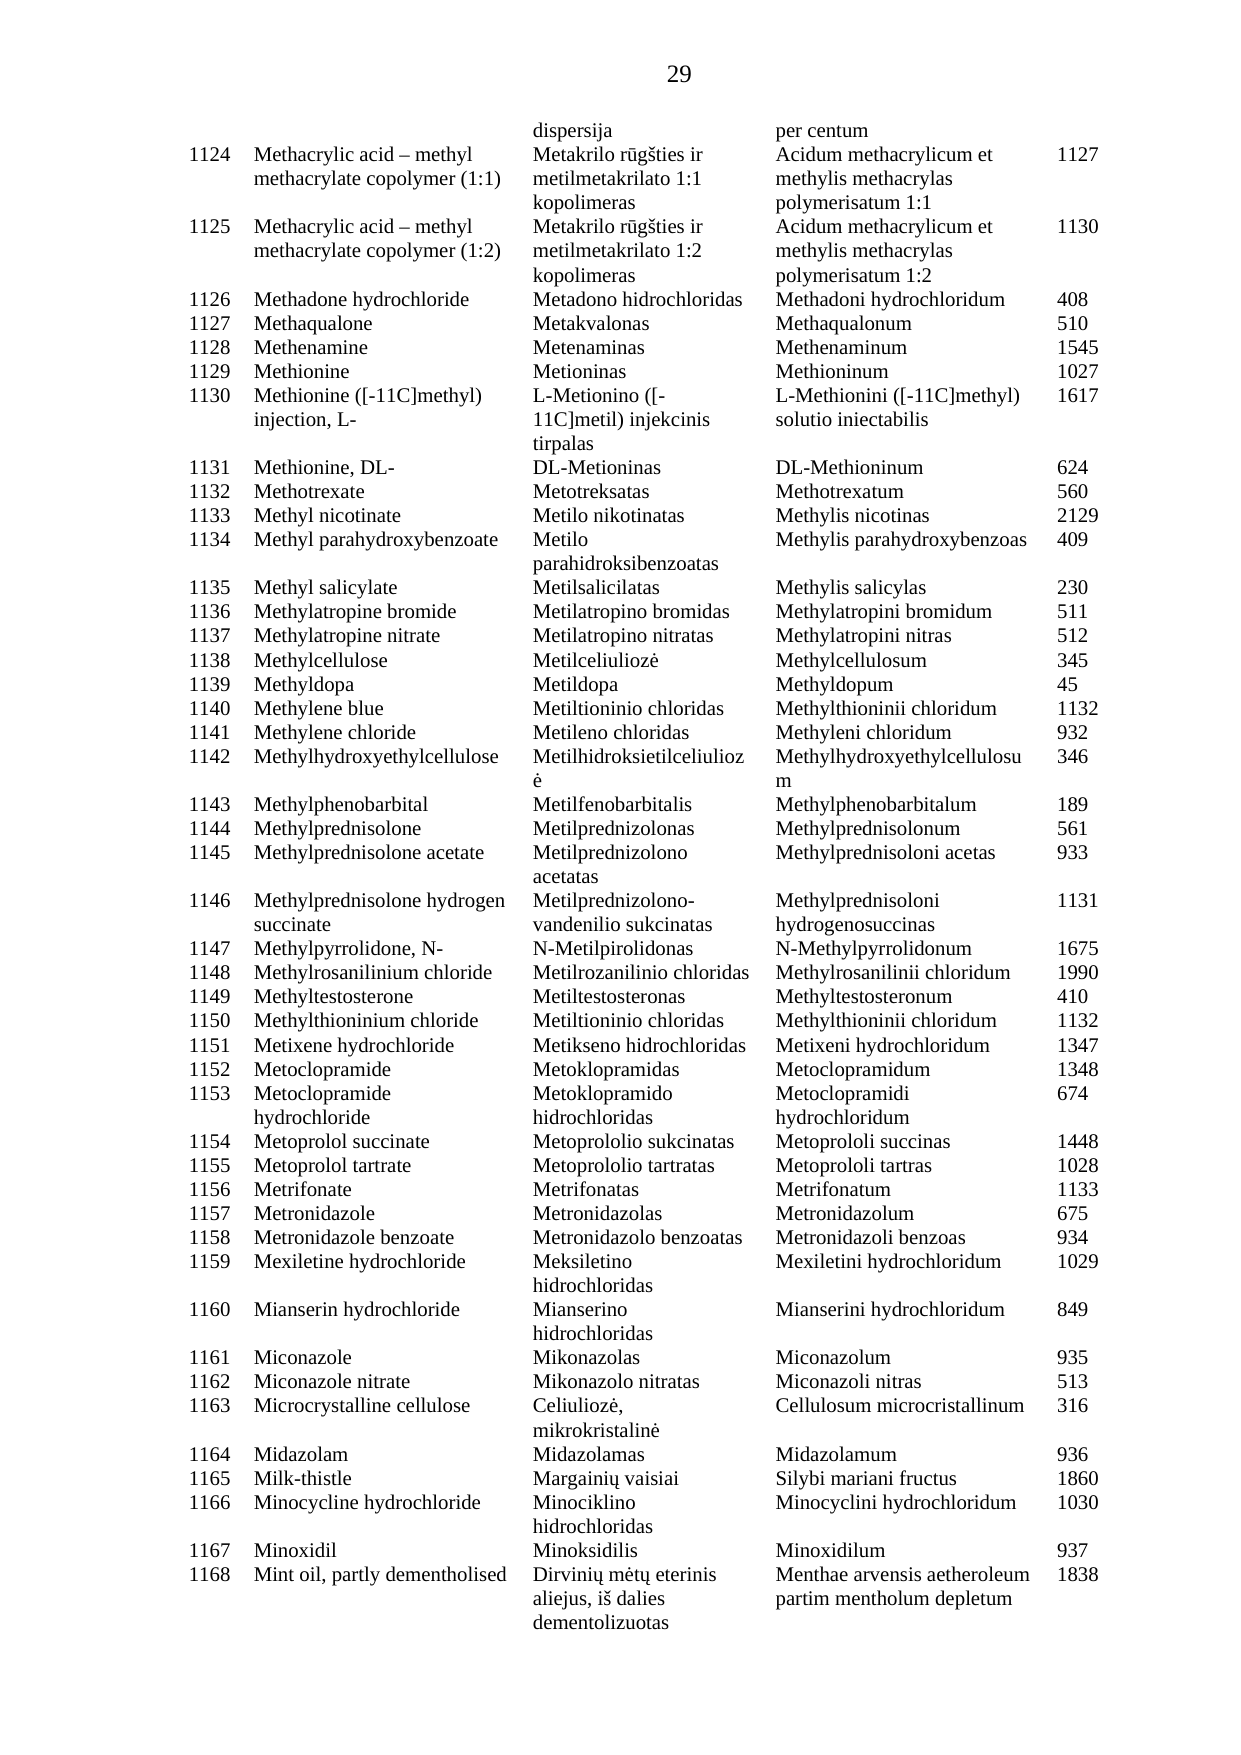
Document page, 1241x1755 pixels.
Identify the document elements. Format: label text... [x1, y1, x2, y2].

table_cell 510 [1046, 311, 1181, 335]
table_cell Metilatropino nitratas [521, 624, 764, 647]
table_cell Minocycline hydrochloride [242, 1490, 521, 1538]
table_cell 316 [1046, 1394, 1181, 1442]
table_cell L-Metionino ([-11C]metil) injekcinis tirpalas [521, 383, 764, 455]
table_cell Metilfenobarbitalis [521, 792, 764, 816]
table_cell Mint oil, partly dementholised [242, 1562, 521, 1634]
table_cell Mexiletine hydrochloride [242, 1249, 521, 1297]
table_cell Methacrylic acid – methyl methacrylate copolymer (1:2) [242, 214, 521, 287]
table_cell Metadono hidrochloridas [521, 287, 764, 311]
table_cell Dirvinių mėtų eterinis aliejus, iš dalies dementolizuotas [521, 1562, 764, 1634]
table_cell Methylatropini bromidum [764, 599, 1046, 623]
table_cell 1143 [177, 792, 242, 816]
table_cell Methylis parahydroxybenzoas [764, 527, 1046, 575]
table_cell Metiltestosteronas [521, 984, 764, 1008]
table_cell Methylhydroxyethylcellulose [242, 744, 521, 792]
table_cell DL-Metioninas [521, 455, 764, 479]
table_cell Methylphenobarbitalum [764, 792, 1046, 816]
table_cell Metakrilo rūgšties ir metilmetakrilato 1:2 kopolimeras [521, 214, 764, 287]
table_cell 345 [1046, 648, 1181, 672]
table_cell 1148 [177, 960, 242, 984]
table_cell Margainių vaisiai [521, 1466, 764, 1490]
table_cell Methyleni chloridum [764, 720, 1046, 744]
table_cell Methylthioninium chloride [242, 1009, 521, 1032]
table_cell Methylphenobarbital [242, 792, 521, 816]
table_cell [242, 118, 521, 142]
table_cell 1127 [1046, 142, 1181, 214]
table_cell 1129 [177, 359, 242, 383]
table_cell Metilceliuliozė [521, 648, 764, 672]
table_cell 1124 [177, 142, 242, 214]
table_cell Methylcellulose [242, 648, 521, 672]
table_cell Methaqualonum [764, 311, 1046, 335]
table_cell Methylrosanilinii chloridum [764, 960, 1046, 984]
table_cell Metoprolol tartrate [242, 1153, 521, 1177]
table_cell 1147 [177, 936, 242, 960]
table_cell Menthae arvensis aetheroleum partim mentholum depletum [764, 1562, 1046, 1634]
table_cell L-Methionini ([-11C]methyl) solutio iniectabilis [764, 383, 1046, 455]
table_cell 937 [1046, 1538, 1181, 1562]
table_cell Methylatropine bromide [242, 599, 521, 623]
table_cell Meksiletino hidrochloridas [521, 1249, 764, 1297]
table_cell 933 [1046, 840, 1181, 888]
table_cell Metoprololio sukcinatas [521, 1129, 764, 1153]
table_cell Methadoni hydrochloridum [764, 287, 1046, 311]
table_cell Midazolamas [521, 1442, 764, 1466]
table_cell Methylhydroxyethylcellulosum [764, 744, 1046, 792]
table_cell 1150 [177, 1009, 242, 1032]
table_cell Metoclopramidi hydrochloridum [764, 1081, 1046, 1129]
table_cell Methioninum [764, 359, 1046, 383]
table_cell Metiltioninio chloridas [521, 696, 764, 720]
table_cell Metrifonatum [764, 1177, 1046, 1201]
table_cell 1027 [1046, 359, 1181, 383]
table_cell Metioninas [521, 359, 764, 383]
table_cell Minoxidilum [764, 1538, 1046, 1562]
table_cell 1140 [177, 696, 242, 720]
table_cell Metoprololi tartras [764, 1153, 1046, 1177]
table_cell Metoclopramide hydrochloride [242, 1081, 521, 1129]
table_cell Methaqualone [242, 311, 521, 335]
table_cell 1154 [177, 1129, 242, 1153]
table_cell Minoxidil [242, 1538, 521, 1562]
table_cell Metronidazolo benzoatas [521, 1225, 764, 1249]
table_cell Methionine [242, 359, 521, 383]
table_cell N-Metilpirolidonas [521, 936, 764, 960]
table_cell Methylpyrrolidone, N- [242, 936, 521, 960]
table_cell 1132 [177, 479, 242, 503]
table_cell 1448 [1046, 1129, 1181, 1153]
table_cell Metilo nikotinatas [521, 503, 764, 527]
table_cell 1138 [177, 648, 242, 672]
table_cell 1164 [177, 1442, 242, 1466]
table_cell 1166 [177, 1490, 242, 1538]
table_cell 1029 [1046, 1249, 1181, 1297]
table_cell Milk-thistle [242, 1466, 521, 1490]
table_cell Microcrystalline cellulose [242, 1394, 521, 1442]
table_cell Metronidazolum [764, 1201, 1046, 1225]
table_cell Metikseno hidrochloridas [521, 1033, 764, 1057]
table_cell Metixeni hydrochloridum [764, 1033, 1046, 1057]
table_cell Methylis nicotinas [764, 503, 1046, 527]
table_cell 1617 [1046, 383, 1181, 455]
table_cell Methylprednisoloni hydrogenosuccinas [764, 888, 1046, 936]
table_cell 1146 [177, 888, 242, 936]
table_cell Metixene hydrochloride [242, 1033, 521, 1057]
table_cell Metilprednizolono acetatas [521, 840, 764, 888]
table_cell 1030 [1046, 1490, 1181, 1538]
table_cell Metilatropino bromidas [521, 599, 764, 623]
table_cell Cellulosum microcristallinum [764, 1394, 1046, 1442]
table_cell 1134 [177, 527, 242, 575]
table_cell 1130 [1046, 214, 1181, 287]
table_cell Metotreksatas [521, 479, 764, 503]
table_cell Methyl parahydroxybenzoate [242, 527, 521, 575]
table_cell Miconazolum [764, 1345, 1046, 1369]
table_cell 2129 [1046, 503, 1181, 527]
table_cell 513 [1046, 1369, 1181, 1393]
table_cell Methylthioninii chloridum [764, 696, 1046, 720]
table_cell 1165 [177, 1466, 242, 1490]
table_cell Metoclopramide [242, 1057, 521, 1081]
table_cell Methylcellulosum [764, 648, 1046, 672]
table_cell DL-Methioninum [764, 455, 1046, 479]
table_cell 1125 [177, 214, 242, 287]
table_cell 1838 [1046, 1562, 1181, 1634]
table_cell 674 [1046, 1081, 1181, 1129]
table_cell 1139 [177, 672, 242, 696]
table_cell Methionine, DL- [242, 455, 521, 479]
table_cell Miconazole nitrate [242, 1369, 521, 1393]
table_cell 1151 [177, 1033, 242, 1057]
table_cell 1137 [177, 624, 242, 647]
table_cell 1142 [177, 744, 242, 792]
table_cell Minoksidilis [521, 1538, 764, 1562]
table_cell Metakvalonas [521, 311, 764, 335]
table_cell Metildopa [521, 672, 764, 696]
table_cell 1860 [1046, 1466, 1181, 1490]
table_cell Acidum methacrylicum et methylis methacrylas polymerisatum 1:1 [764, 142, 1046, 214]
table_cell Miconazoli nitras [764, 1369, 1046, 1393]
table_cell Metakrilo rūgšties ir metilmetakrilato 1:1 kopolimeras [521, 142, 764, 214]
table_cell Methyldopum [764, 672, 1046, 696]
table_cell Methionine ([-11C]methyl) injection, L- [242, 383, 521, 455]
table_cell 1133 [177, 503, 242, 527]
table_cell Mianserino hidrochloridas [521, 1297, 764, 1345]
table_cell 675 [1046, 1201, 1181, 1225]
table_cell Methylene chloride [242, 720, 521, 744]
table_cell Metenaminas [521, 335, 764, 359]
table_cell 936 [1046, 1442, 1181, 1466]
table_cell 230 [1046, 575, 1181, 599]
table_cell Methenamine [242, 335, 521, 359]
table_cell Metilprednizolono-vandenilio sukcinatas [521, 888, 764, 936]
table_cell Minocyclini hydrochloridum [764, 1490, 1046, 1538]
table_cell 1149 [177, 984, 242, 1008]
table_cell Methylprednisoloni acetas [764, 840, 1046, 888]
table_cell 1132 [1046, 1009, 1181, 1032]
table_cell 1145 [177, 840, 242, 888]
table_cell Metoklopramido hidrochloridas [521, 1081, 764, 1129]
table_cell 1155 [177, 1153, 242, 1177]
table_cell Mianserin hydrochloride [242, 1297, 521, 1345]
table_cell [1046, 118, 1181, 142]
table_cell 560 [1046, 479, 1181, 503]
table_cell 849 [1046, 1297, 1181, 1345]
table_cell Methylprednisolone hydrogen succinate [242, 888, 521, 936]
table_cell Metoprololi succinas [764, 1129, 1046, 1153]
table_cell Methylprednisolone [242, 816, 521, 840]
table_cell 45 [1046, 672, 1181, 696]
table_cell 1028 [1046, 1153, 1181, 1177]
table_cell 1141 [177, 720, 242, 744]
table_cell 1131 [1046, 888, 1181, 936]
table_cell Mikonazolas [521, 1345, 764, 1369]
table_cell Metoprolol succinate [242, 1129, 521, 1153]
table_cell 1135 [177, 575, 242, 599]
table_cell 935 [1046, 1345, 1181, 1369]
table_cell 1144 [177, 816, 242, 840]
table_cell 1156 [177, 1177, 242, 1201]
table_cell Mianserini hydrochloridum [764, 1297, 1046, 1345]
table_cell 1133 [1046, 1177, 1181, 1201]
table_cell Mexiletini hydrochloridum [764, 1249, 1046, 1297]
table_cell Mikonazolo nitratas [521, 1369, 764, 1393]
table_cell 409 [1046, 527, 1181, 575]
table_cell Metrifonatas [521, 1177, 764, 1201]
table_cell Methylprednisolone acetate [242, 840, 521, 888]
table_cell 1348 [1046, 1057, 1181, 1081]
table_cell 1162 [177, 1369, 242, 1393]
table_cell Midazolam [242, 1442, 521, 1466]
table_cell Metoklopramidas [521, 1057, 764, 1081]
table_cell 1157 [177, 1201, 242, 1225]
table_cell 1168 [177, 1562, 242, 1634]
table_cell Acidum methacrylicum et methylis methacrylas polymerisatum 1:2 [764, 214, 1046, 287]
table_cell Methotrexatum [764, 479, 1046, 503]
table_cell 1160 [177, 1297, 242, 1345]
table_cell Metronidazolas [521, 1201, 764, 1225]
table_cell 1163 [177, 1394, 242, 1442]
table_cell Methacrylic acid – methyl methacrylate copolymer (1:1) [242, 142, 521, 214]
table_cell 410 [1046, 984, 1181, 1008]
table_cell 1131 [177, 455, 242, 479]
table_cell 932 [1046, 720, 1181, 744]
table_cell 1126 [177, 287, 242, 311]
table_cell Methotrexate [242, 479, 521, 503]
table_cell Methyltestosterone [242, 984, 521, 1008]
table_cell 1153 [177, 1081, 242, 1129]
table_cell 1161 [177, 1345, 242, 1369]
table_cell Methylthioninii chloridum [764, 1009, 1046, 1032]
table_cell 408 [1046, 287, 1181, 311]
table_cell 561 [1046, 816, 1181, 840]
table_cell 1545 [1046, 335, 1181, 359]
table_cell Methylatropine nitrate [242, 624, 521, 647]
table_cell Metronidazoli benzoas [764, 1225, 1046, 1249]
table_cell Metronidazole benzoate [242, 1225, 521, 1249]
table_cell Methylene blue [242, 696, 521, 720]
table_cell Methylrosanilinium chloride [242, 960, 521, 984]
table_cell Metilhidroksietilceliuliozė [521, 744, 764, 792]
table_cell 1167 [177, 1538, 242, 1562]
table_cell 511 [1046, 599, 1181, 623]
table_cell 1136 [177, 599, 242, 623]
table_cell 189 [1046, 792, 1181, 816]
table_cell Silybi mariani fructus [764, 1466, 1046, 1490]
table_cell Methylatropini nitras [764, 624, 1046, 647]
table_cell Metronidazole [242, 1201, 521, 1225]
table_cell 1127 [177, 311, 242, 335]
table_cell Methadone hydrochloride [242, 287, 521, 311]
table_cell Metilrozanilinio chloridas [521, 960, 764, 984]
table_cell 346 [1046, 744, 1181, 792]
table_cell Metrifonate [242, 1177, 521, 1201]
table_cell N-Methylpyrrolidonum [764, 936, 1046, 960]
table_cell 624 [1046, 455, 1181, 479]
table_cell Metileno chloridas [521, 720, 764, 744]
table_cell 1158 [177, 1225, 242, 1249]
table_cell 1159 [177, 1249, 242, 1297]
table_cell [177, 118, 242, 142]
table_cell Metoclopramidum [764, 1057, 1046, 1081]
table_cell 934 [1046, 1225, 1181, 1249]
table_cell Minociklino hidrochloridas [521, 1490, 764, 1538]
table_cell Metilsalicilatas [521, 575, 764, 599]
table_cell 1130 [177, 383, 242, 455]
table_cell Methyldopa [242, 672, 521, 696]
table_cell Methyltestosteronum [764, 984, 1046, 1008]
table_cell Metiltioninio chloridas [521, 1009, 764, 1032]
table_cell 512 [1046, 624, 1181, 647]
table_cell 1152 [177, 1057, 242, 1081]
table_cell 1990 [1046, 960, 1181, 984]
table_cell Methyl salicylate [242, 575, 521, 599]
table_cell per centum [764, 118, 1046, 142]
table_cell 1132 [1046, 696, 1181, 720]
table_cell Metoprololio tartratas [521, 1153, 764, 1177]
table_cell Midazolamum [764, 1442, 1046, 1466]
table_cell Methylis salicylas [764, 575, 1046, 599]
table_cell 1347 [1046, 1033, 1181, 1057]
table_cell Methyl nicotinate [242, 503, 521, 527]
table_cell dispersija [521, 118, 764, 142]
table_cell Methylprednisolonum [764, 816, 1046, 840]
table_cell 1675 [1046, 936, 1181, 960]
table_cell Miconazole [242, 1345, 521, 1369]
table_cell Methenaminum [764, 335, 1046, 359]
table_cell Metilprednizolonas [521, 816, 764, 840]
table_cell Metilo parahidroksibenzoatas [521, 527, 764, 575]
table_cell 1128 [177, 335, 242, 359]
table_cell Celiuliozė, mikrokristalinė [521, 1394, 764, 1442]
